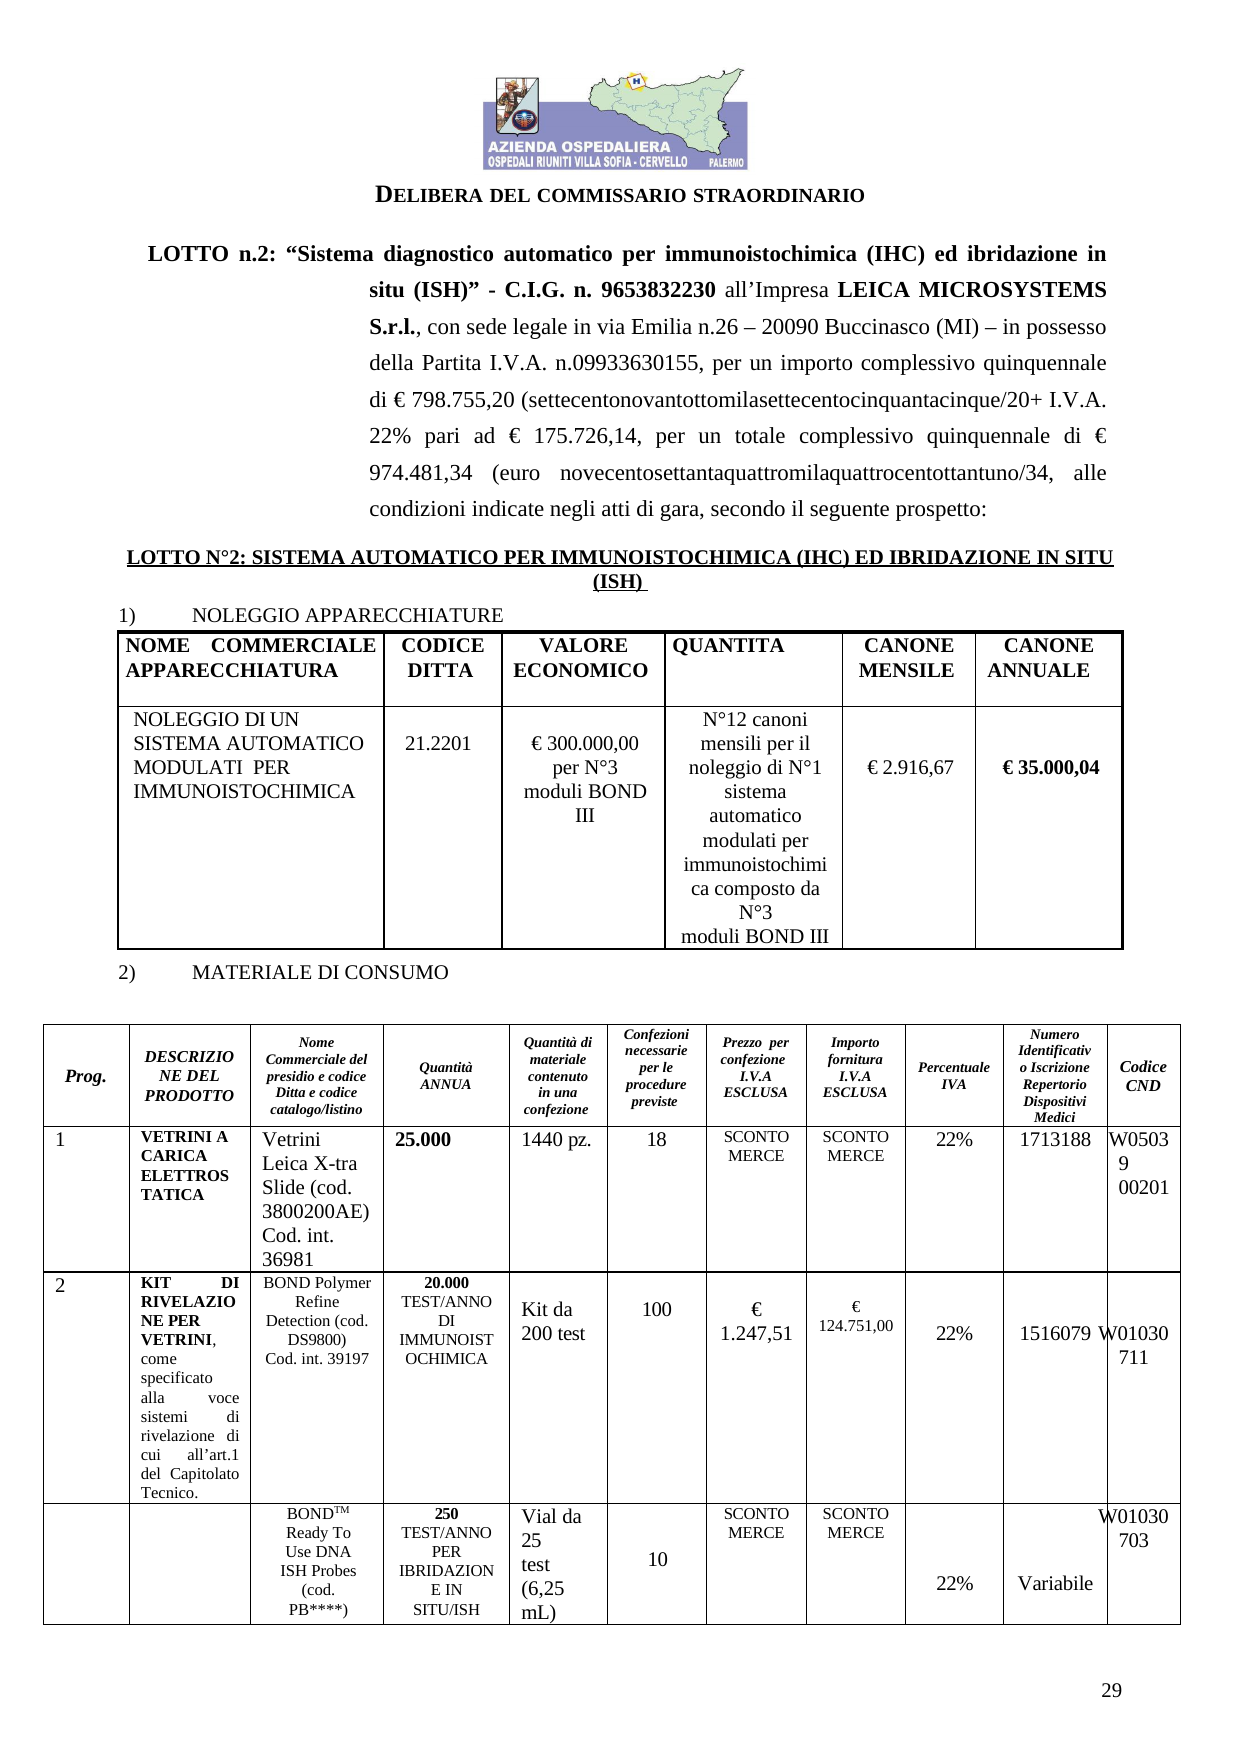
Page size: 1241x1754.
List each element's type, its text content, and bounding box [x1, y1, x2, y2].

table_cell [44, 1504, 129, 1624]
table_cell SCONTO MERCE [807, 1127, 905, 1271]
table_cell € 1.247,51 [707, 1273, 806, 1502]
table_header Quantità ANNUA [384, 1025, 509, 1126]
table_cell 22% [906, 1127, 1003, 1271]
table_cell € 124.751,00 [807, 1273, 905, 1502]
table_cell BONDTM Ready To Use DNA ISH Probes (cod. PB****) [251, 1504, 383, 1624]
table_cell 18 [608, 1127, 706, 1271]
table_cell BOND Polymer Refine Detection (cod. DS9800) Cod. int. 39197 [251, 1273, 383, 1502]
table_cell SCONTO MERCE [807, 1504, 905, 1624]
table_cell VETRINI A CARICA ELETTROSTATICA [130, 1127, 250, 1271]
text LOTTO N°2: SISTEMA AUTOMATICO PER IMMUNOISTOCHIMICA (IHC) ED IBRIDAZIONE IN SITU (ISH) [118, 545, 1122, 593]
text LOTTO n.2: “Sistema diagnostico automatico per immunoistochimica (IHC) ed ibridazione in situ (ISH)” - C.I.G. n. 9653832230 all’Impresa LEICA MICROSYSTEMS S.r.l., con sede legale in via Emilia n.26 – 20090 Buccinasco (MI) – in possesso della Partita I.V.A. n.09933630155, per un importo complessivo quinquennale di € 798.755,20 (settecentonovantottomilasettecentocinquantacinque/20+ I.V.A. 22% pari ad € 175.726,14, per un totale complessivo quinquennale di € 974.481,34 (euro novecentosettantaquattromilaquattrocentottantuno/34, alle condizioni indicate negli atti di gara, secondo il seguente prospetto: [148, 232, 1107, 524]
table_header Confezioni necessarie per le procedure previste [608, 1025, 706, 1126]
table_cell 1440 pz. [510, 1127, 607, 1271]
table_header CANONE MENSILE [843, 634, 975, 706]
table_cell W01030 711 [1108, 1273, 1180, 1502]
table_cell 2 [44, 1273, 129, 1502]
table_cell 21.2201 [385, 707, 501, 948]
table_header VALORE ECONOMICO [503, 634, 664, 706]
table_cell KIT DI RIVELAZIONE PER VETRINI, come specificato alla voce sistemi di rivelazione di cui all’art.1 del Capitolato Tecnico. [130, 1273, 250, 1502]
table_header Importo fornitura I.V.A ESCLUSA [807, 1025, 905, 1126]
table_cell Vial da 25 test (6,25 mL) [510, 1504, 607, 1624]
table_cell W01030 703 [1108, 1504, 1180, 1624]
table_header DESCRIZIONE DEL PRODOTTO [130, 1025, 250, 1126]
table_header Numero Identificativo Iscrizione Repertorio Dispositivi Medici [1004, 1025, 1107, 1126]
table_cell 250 TEST/ANNO PER IBRIDAZION E IN SITU/ISH [384, 1504, 509, 1624]
table_cell 20.000 TEST/ANNO DI IMMUNOIST OCHIMICA [384, 1273, 509, 1502]
table_cell Vetrini Leica X-tra Slide (cod. 3800200AE) Cod. int. 36981 [251, 1127, 383, 1271]
table_cell 22% [906, 1504, 1003, 1624]
table_cell € 300.000,00 per N°3 moduli BOND III [503, 707, 664, 948]
list NOLEGGIO APPARECCHIATURE [118, 593, 1107, 630]
table_header Nome Commerciale del presidio e codice Ditta e codice catalogo/listino [251, 1025, 383, 1126]
table_cell € 35.000,04 [976, 707, 1121, 948]
table_cell W05039 00201 [1108, 1127, 1180, 1271]
table_header QUANTITA [666, 634, 842, 706]
table_cell 10 [608, 1504, 706, 1624]
table_cell 1516079 [1004, 1273, 1107, 1502]
table_cell 100 [608, 1273, 706, 1502]
table_header Codice CND [1108, 1025, 1180, 1126]
table_cell 1713188 [1004, 1127, 1107, 1271]
table_cell [130, 1504, 250, 1624]
table_header Prog. [44, 1025, 129, 1126]
table_header NOME COMMERCIALE APPARECCHIATURA [119, 634, 383, 706]
table_header Percentuale IVA [906, 1025, 1003, 1126]
table_header CODICE DITTA [385, 634, 501, 706]
table_cell SCONTO MERCE [707, 1127, 806, 1271]
table_header Quantità di materiale contenuto in una confezione [510, 1025, 607, 1126]
table_cell Variabile [1004, 1504, 1107, 1624]
table_cell 25.000 [384, 1127, 509, 1271]
list MATERIALE DI CONSUMO [118, 950, 1107, 987]
table_cell 22% [906, 1273, 1003, 1502]
table_cell SCONTO MERCE [707, 1504, 806, 1624]
table_cell € 2.916,67 [843, 707, 975, 948]
table_header CANONE ANNUALE [976, 634, 1121, 706]
table_header Prezzo per confezione I.V.A ESCLUSA [707, 1025, 806, 1126]
table_cell N°12 canoni mensili per il noleggio di N°1 sistema automatico modulati per immunoistochimica composto da N°3 moduli BOND III [666, 707, 842, 948]
table_cell Kit da 200 test [510, 1273, 607, 1502]
table_cell 1 [44, 1127, 129, 1271]
table_cell NOLEGGIO DI UN SISTEMA AUTOMATICO MODULATI PER IMMUNOISTOCHIMICA [119, 707, 383, 948]
